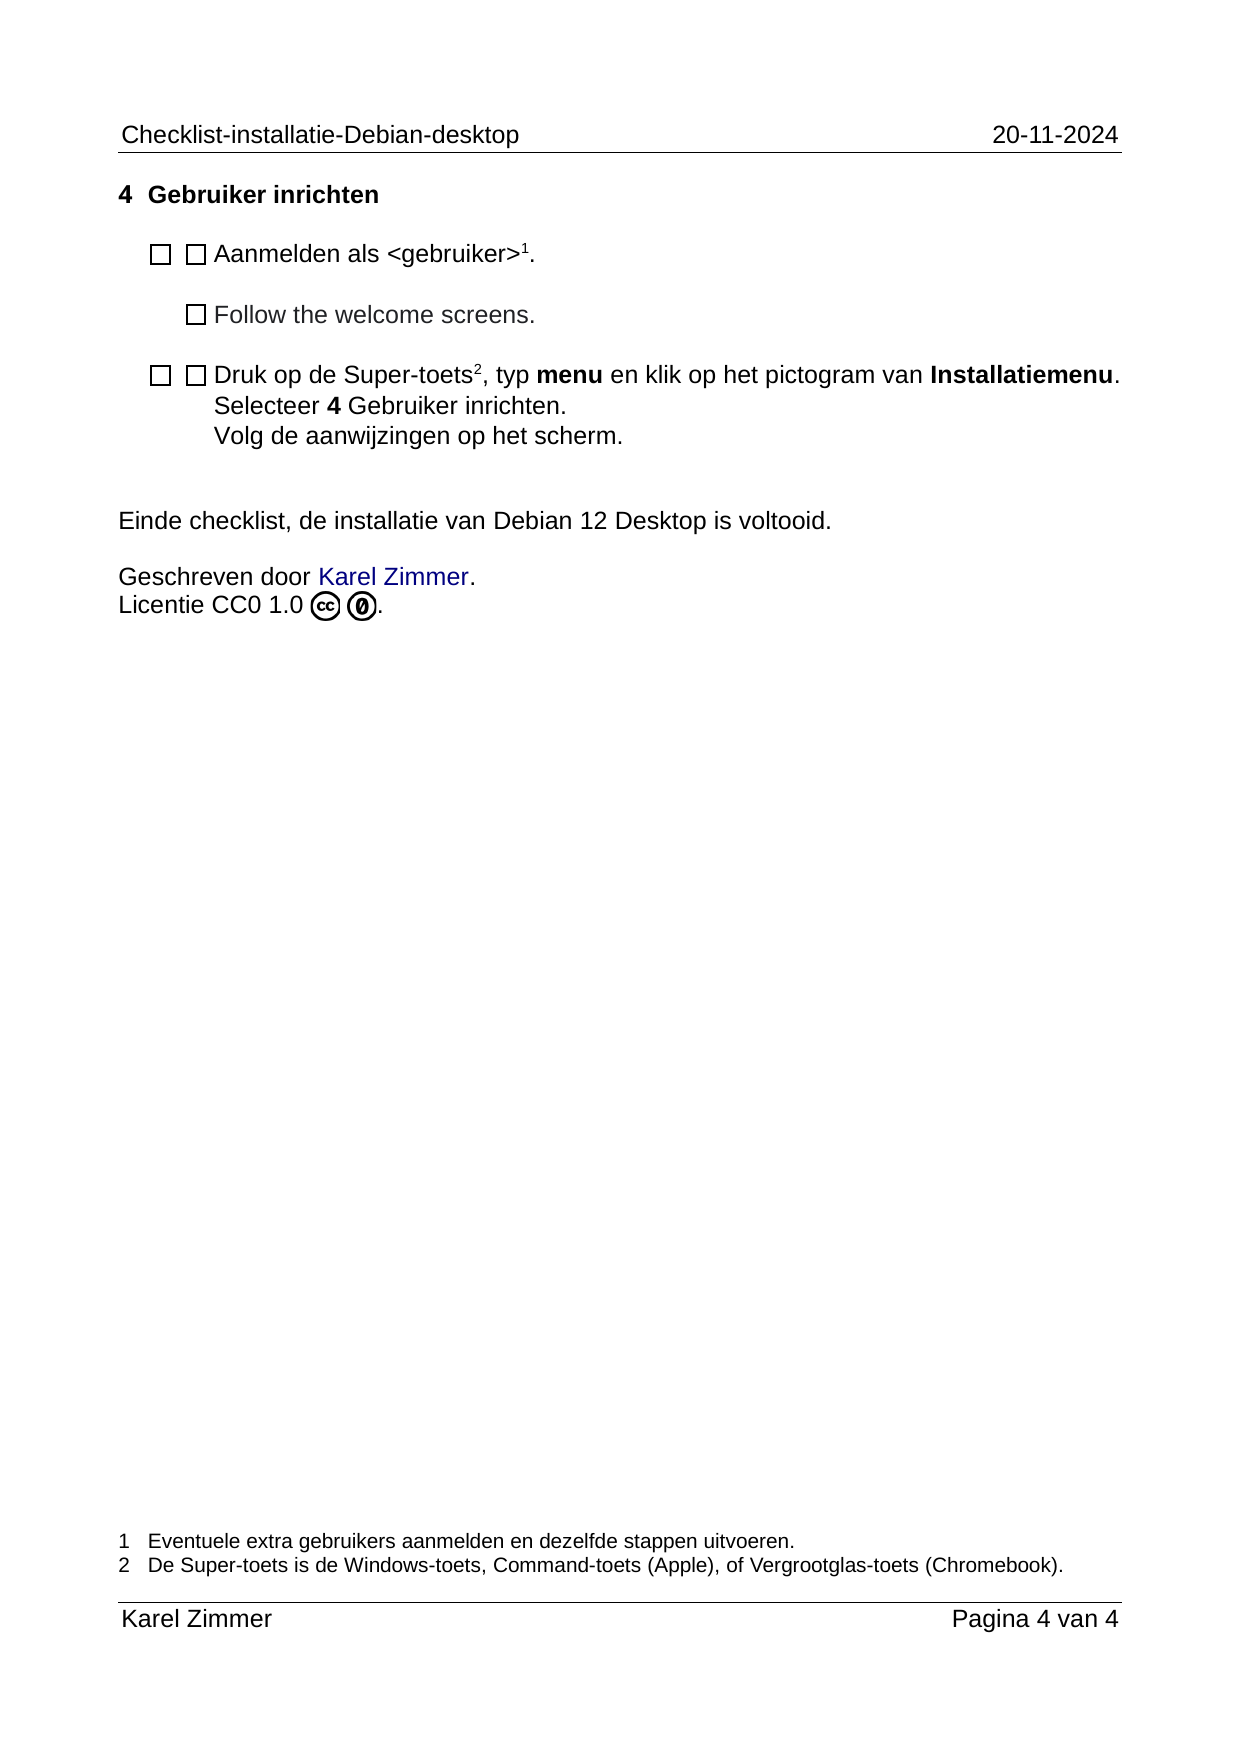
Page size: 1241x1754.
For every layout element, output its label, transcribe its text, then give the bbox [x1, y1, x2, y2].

list . [377, 591, 1122, 621]
table_cell [118, 421, 142, 451]
table_header [177, 239, 213, 269]
table_header [142, 239, 177, 269]
table_cell [142, 360, 177, 391]
list Licentie CC0 1.0 [118, 591, 310, 621]
table_cell [118, 330, 142, 360]
table_header [118, 239, 142, 269]
table_cell [213, 330, 1122, 360]
picture [347, 591, 377, 621]
table_cell [118, 391, 142, 421]
table_cell [213, 269, 1122, 300]
table_cell Druk op de Super-toets, typ menu en klik op het pictogram van Installatiemenu. [213, 360, 1122, 391]
list Geschreven door Karel Zimmer. [118, 563, 1122, 591]
table_cell [177, 421, 213, 451]
table_cell [177, 391, 213, 421]
table_cell [142, 391, 177, 421]
table_cell [118, 269, 142, 300]
table_cell [142, 330, 177, 360]
table_cell [142, 300, 177, 330]
table_cell Volg de aanwijzingen op het scherm. [213, 421, 1122, 451]
table_cell Follow the welcome screens. [213, 300, 1122, 330]
table_cell [177, 330, 213, 360]
table_cell [177, 360, 213, 391]
table_cell [177, 269, 213, 300]
table_cell [142, 269, 177, 300]
list Gebruiker inrichten [118, 177, 1122, 211]
text Einde checklist, de installatie van Debian 12 Desktop is voltooid. [118, 507, 1122, 535]
table_header Aanmelden als <gebruiker>. [213, 239, 1122, 269]
table_cell [177, 300, 213, 330]
table_cell [142, 421, 177, 451]
table_cell [118, 360, 142, 391]
picture [310, 591, 340, 621]
table_cell [118, 300, 142, 330]
table_cell Selecteer 4 Gebruiker inrichten. [213, 391, 1122, 421]
